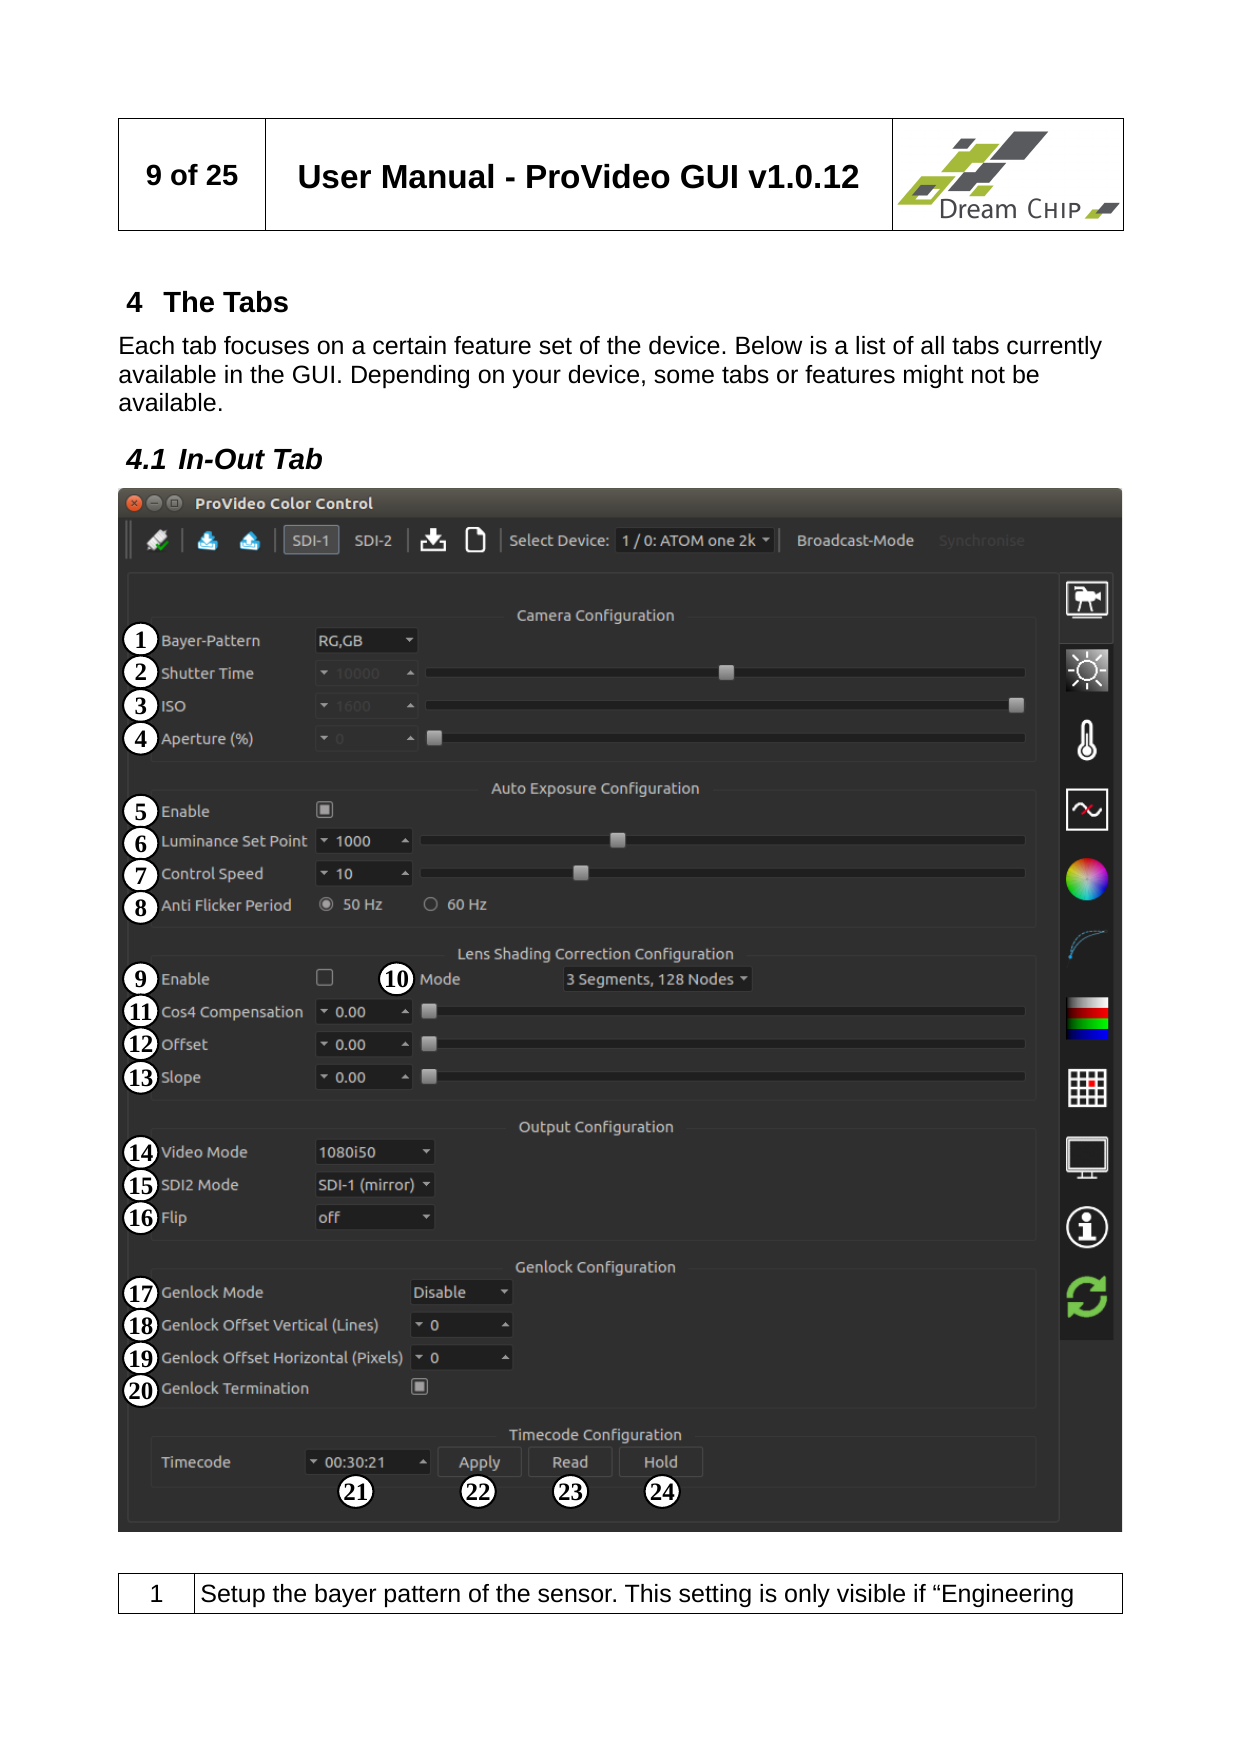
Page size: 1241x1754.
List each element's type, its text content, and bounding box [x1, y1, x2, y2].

picture [897, 130, 1120, 220]
picture [118, 488, 1123, 1532]
table_header 1 [119, 1574, 194, 1613]
subtitle In-Out Tab [118, 442, 1122, 476]
text Each tab focuses on a certain feature set of the device. Below is a list of all tabs currently available in the GUI. Depending on your device, some tabs or features might not be available. [118, 331, 1122, 417]
table_header Setup the bayer pattern of the sensor. This setting is only visible if “Engineering [195, 1574, 1122, 1613]
subtitle The Tabs [118, 285, 1122, 318]
